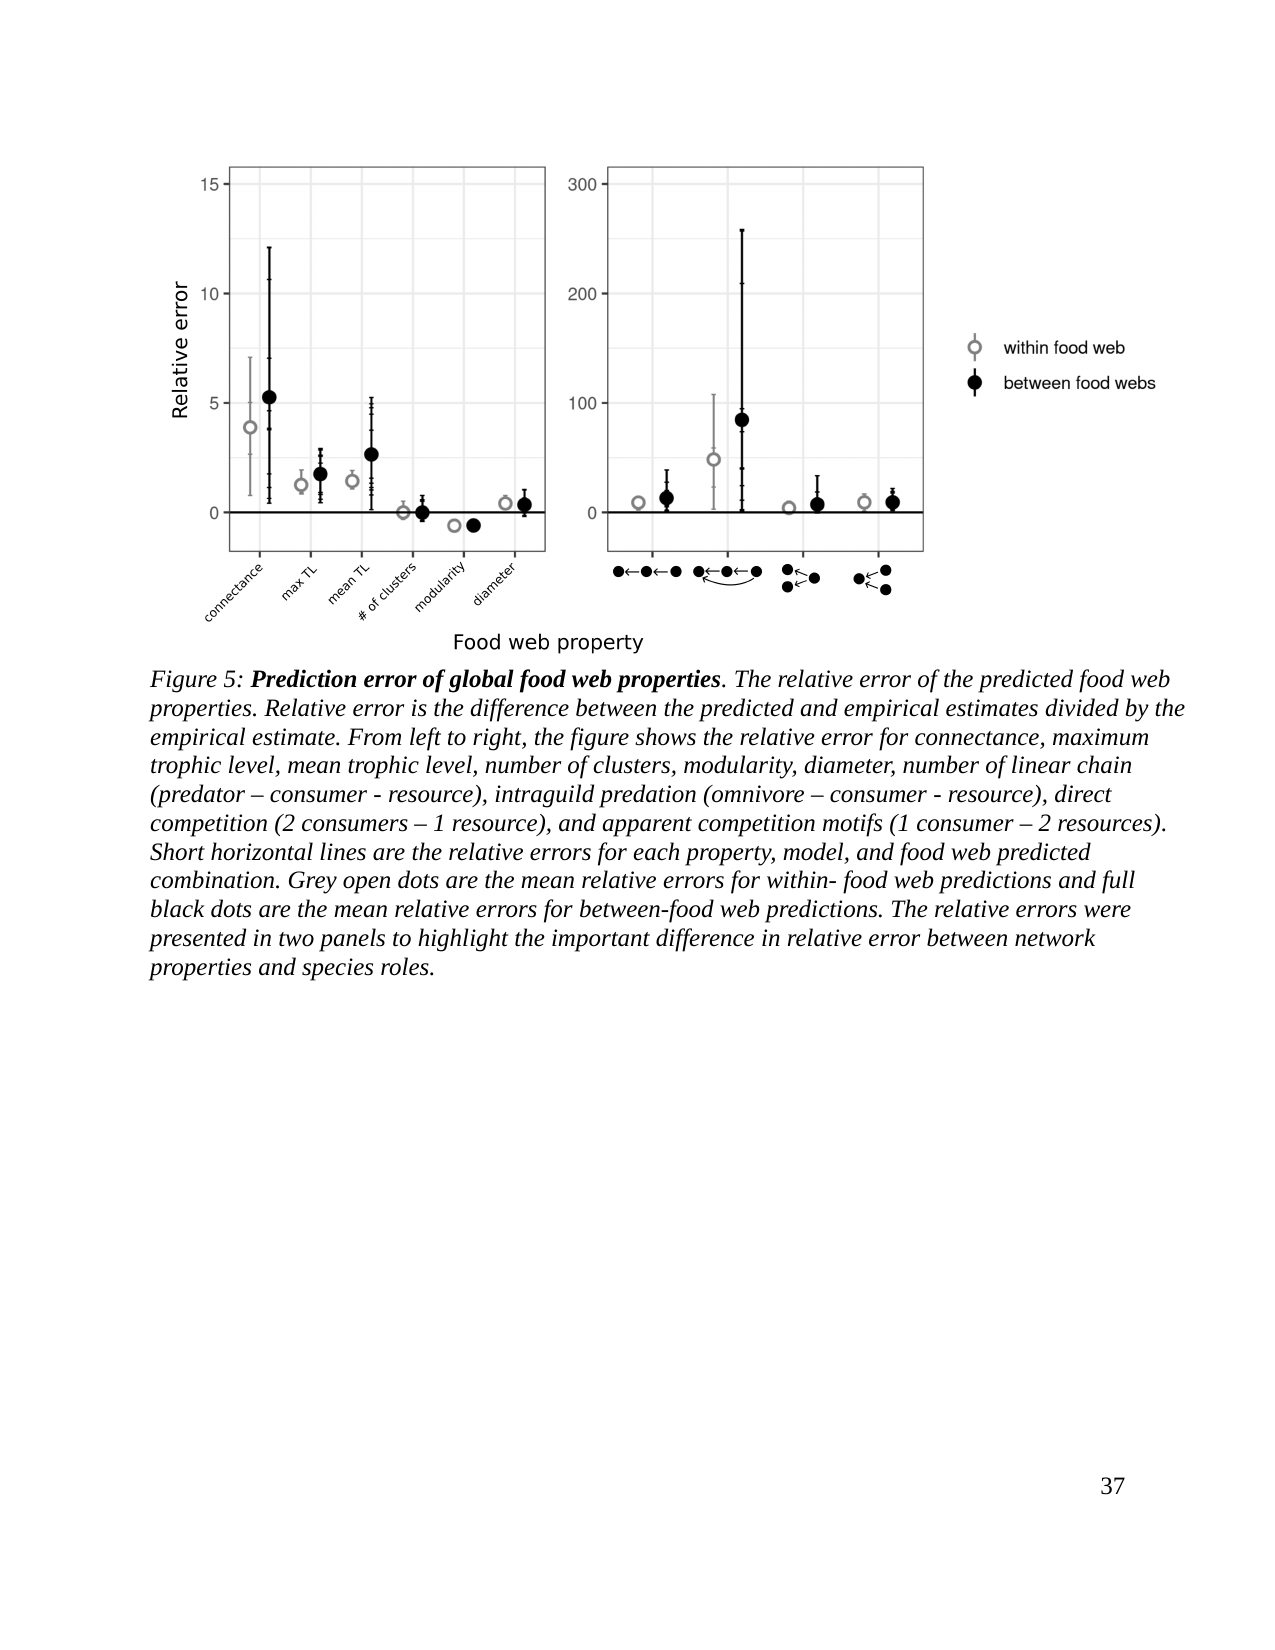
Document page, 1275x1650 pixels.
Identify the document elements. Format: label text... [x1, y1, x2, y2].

text Figure 5: Prediction error of global food web properties. The relative error of the predicted food web properties. Relative error is the difference between the predicted and empirical estimates divided by the empirical estimate. From left to right, the figure shows the relative error for connectance, maximum trophic level, mean trophic level, number of clusters, modularity, diameter, number of linear chain (predator – consumer - resource), intraguild predation (omnivore – consumer - resource), direct competition (2 consumers – 1 resource), and apparent competition motifs (1 consumer – 2 resources). Short horizontal lines are the relative errors for each property, model, and food web predicted combination. Grey open dots are the mean relative errors for within- food web predictions and full black dots are the mean relative errors for between-food web predictions. The relative errors were presented in two panels to highlight the important difference in relative error between network properties and species roles. [150, 664, 1189, 980]
picture [150, 145, 1189, 664]
